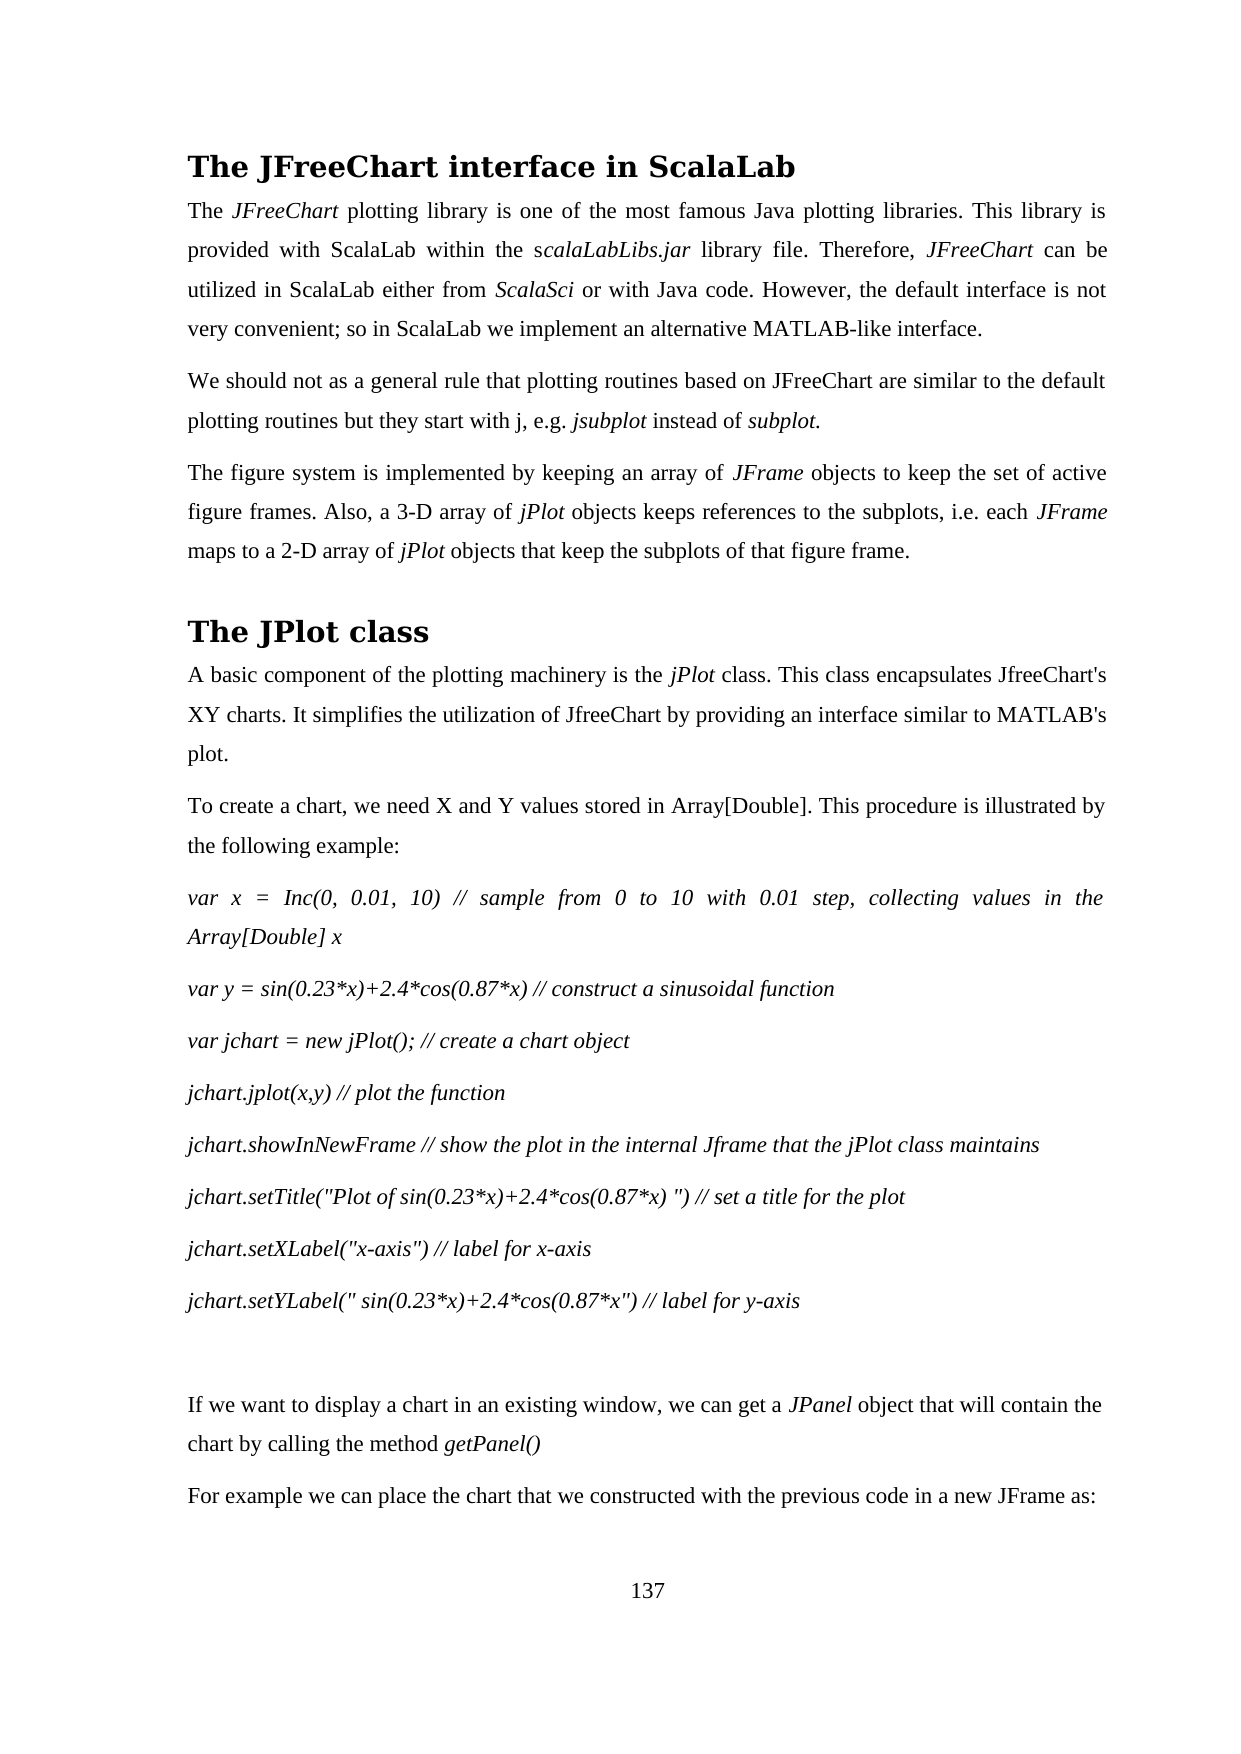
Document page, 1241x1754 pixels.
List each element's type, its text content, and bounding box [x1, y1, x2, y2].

text The JFreeChart plotting library is one of the most famous Java plotting libraries. This library is provided with ScalaLab within the scalaLabLibs.jar library file. Therefore, JFreeChart can be utilized in ScalaLab either from ScalaSci or with Java code. However, the default interface is not very convenient; so in ScalaLab we implement an alternative MATLAB-like interface. [187, 197, 1108, 342]
text jchart.setXLabel("x-axis") // label for x-axis [187, 1235, 1108, 1261]
text For example we can place the chart that we constructed with the previous code in a new JFrame as: [187, 1482, 1108, 1509]
text jchart.setYLabel(" sin(0.23*x)+2.4*cos(0.87*x") // label for y-axis [187, 1287, 1108, 1313]
text If we want to display a chart in an existing window, we can get a JPanel object that will contain the chart by calling the method getPanel() [187, 1391, 1108, 1457]
text jchart.setTitle("Plot of sin(0.23*x)+2.4*cos(0.87*x) ") // set a title for the plot [187, 1183, 1108, 1209]
text var jchart = new jPlot(); // create a chart object [187, 1027, 1108, 1053]
text var x = Inc(0, 0.01, 10) // sample from 0 to 10 with 0.01 step, collecting values in the Array[Double] x [187, 884, 1108, 949]
text jchart.showInNewFrame // show the plot in the internal Jframe that the jPlot class maintains [187, 1131, 1108, 1157]
text To create a chart, we need X and Y values stored in Array[Double]. This procedure is illustrated by the following example: [187, 792, 1108, 858]
subtitle The JPlot class [187, 614, 1108, 649]
text The figure system is implemented by keeping an array of JFrame objects to keep the set of active figure frames. Also, a 3-D array of jPlot objects keeps references to the subplots, i.e. each JFrame maps to a 2-D array of jPlot objects that keep the subplots of that figure frame. [187, 459, 1108, 564]
text We should not as a general rule that plotting routines based on JFreeChart are similar to the default plotting routines but they start with j, e.g. jsubplot instead of subplot. [187, 367, 1108, 433]
text A basic component of the plotting machinery is the jPlot class. This class encapsulates JfreeChart's XY charts. It simplifies the utilization of JfreeChart by providing an interface similar to MATLAB's plot. [187, 661, 1108, 767]
text jchart.jplot(x,y) // plot the function [187, 1079, 1108, 1106]
subtitle The JFreeChart interface in ScalaLab [187, 150, 1108, 184]
text var y = sin(0.23*x)+2.4*cos(0.87*x) // construct a sinusoidal function [187, 975, 1108, 1002]
